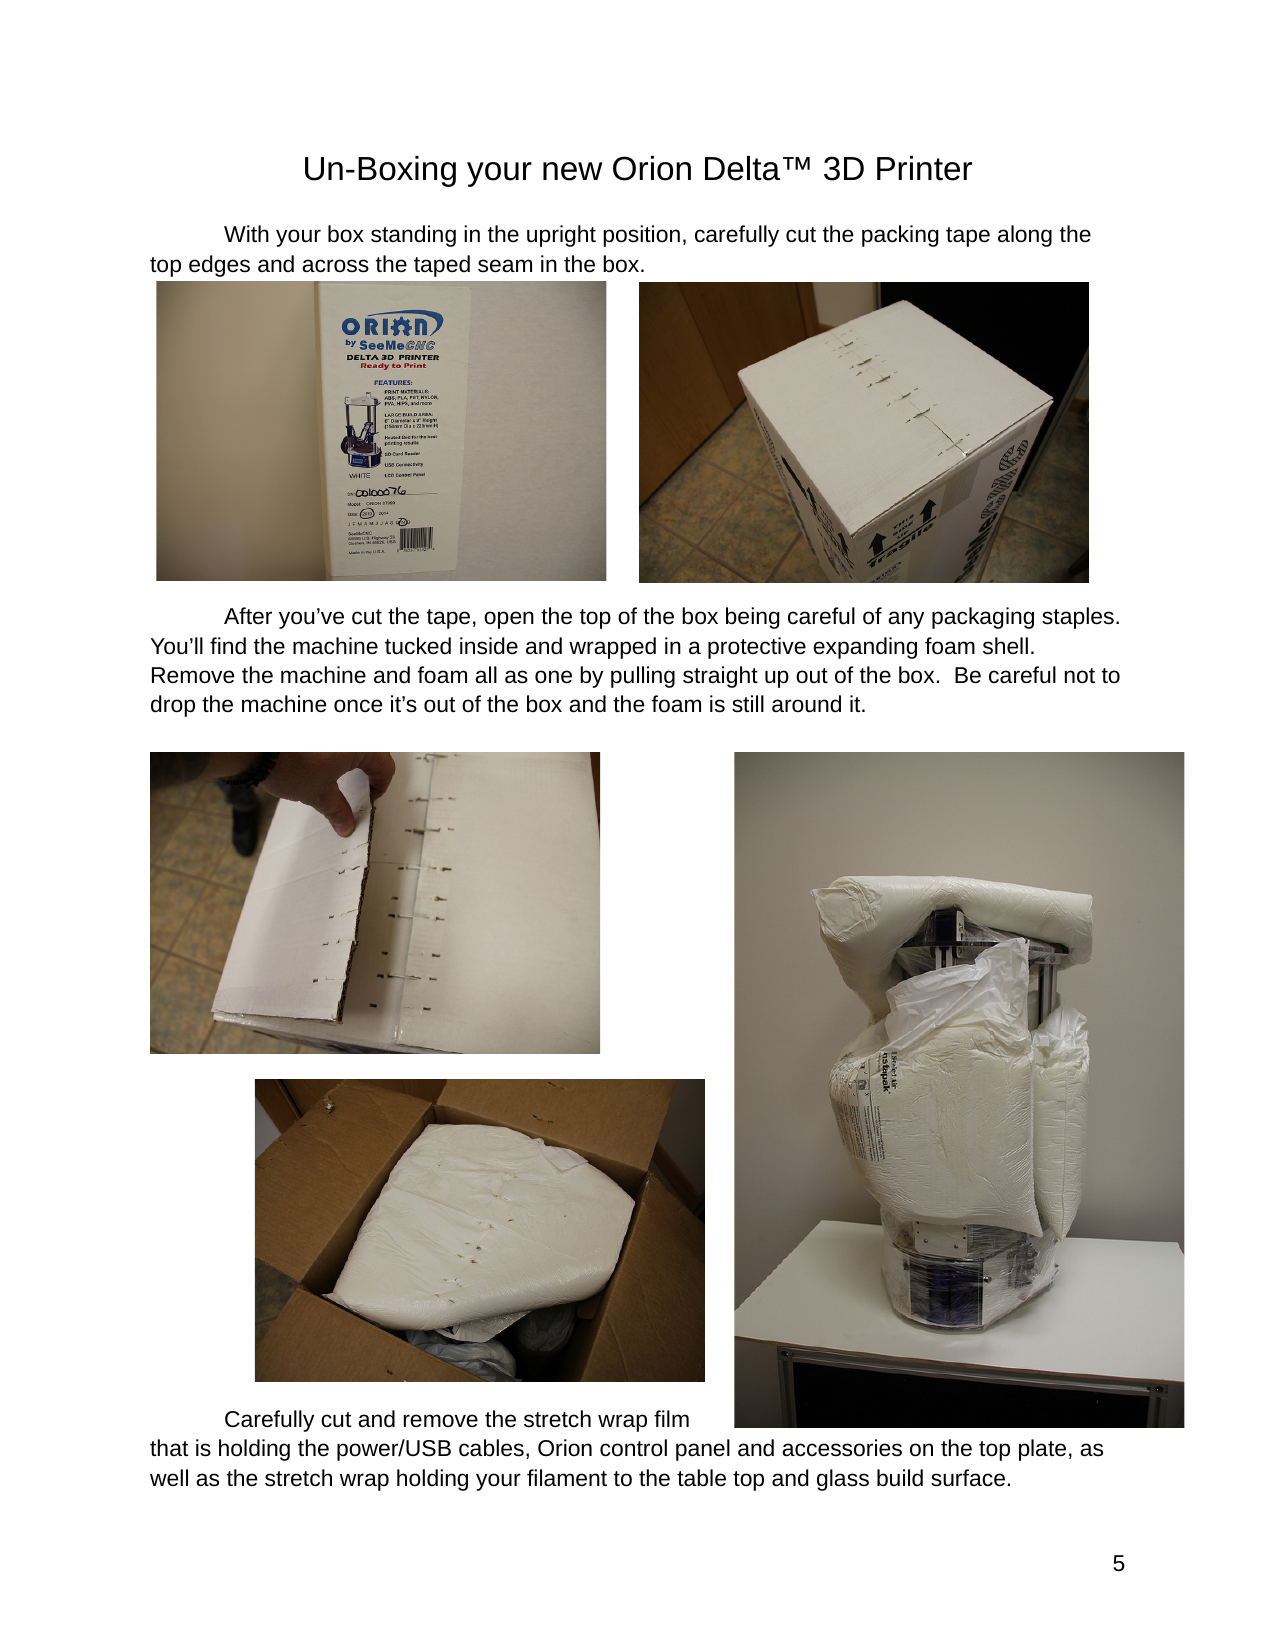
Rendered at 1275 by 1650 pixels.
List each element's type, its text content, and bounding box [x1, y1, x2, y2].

picture [150, 752, 600, 1054]
text Carefully cut and remove the stretch wrap film that is holding the power/USB cables, Orion control panel and accessories on the top plate, as well as the stretch wrap holding your filament to the table top and glass build surface. [150, 1407, 1125, 1491]
picture [156, 281, 607, 581]
subtitle Un-Boxing your new Orion Delta™ 3D Printer [150, 150, 1125, 187]
text After you’ve cut the tape, open the top of the box being careful of any packaging staples. You’ll find the machine tucked inside and wrapped in a protective expanding foam shell. Remove the machine and foam all as one by pulling straight up out of the box. Be careful not to drop the machine once it’s out of the box and the foam is still around it. [150, 604, 1125, 718]
picture [254, 1079, 705, 1382]
picture [639, 282, 1089, 583]
text With your box standing in the upright position, carefully cut the packing tape along the top edges and across the taped seam in the box. [150, 222, 1125, 277]
picture [734, 752, 1185, 1428]
